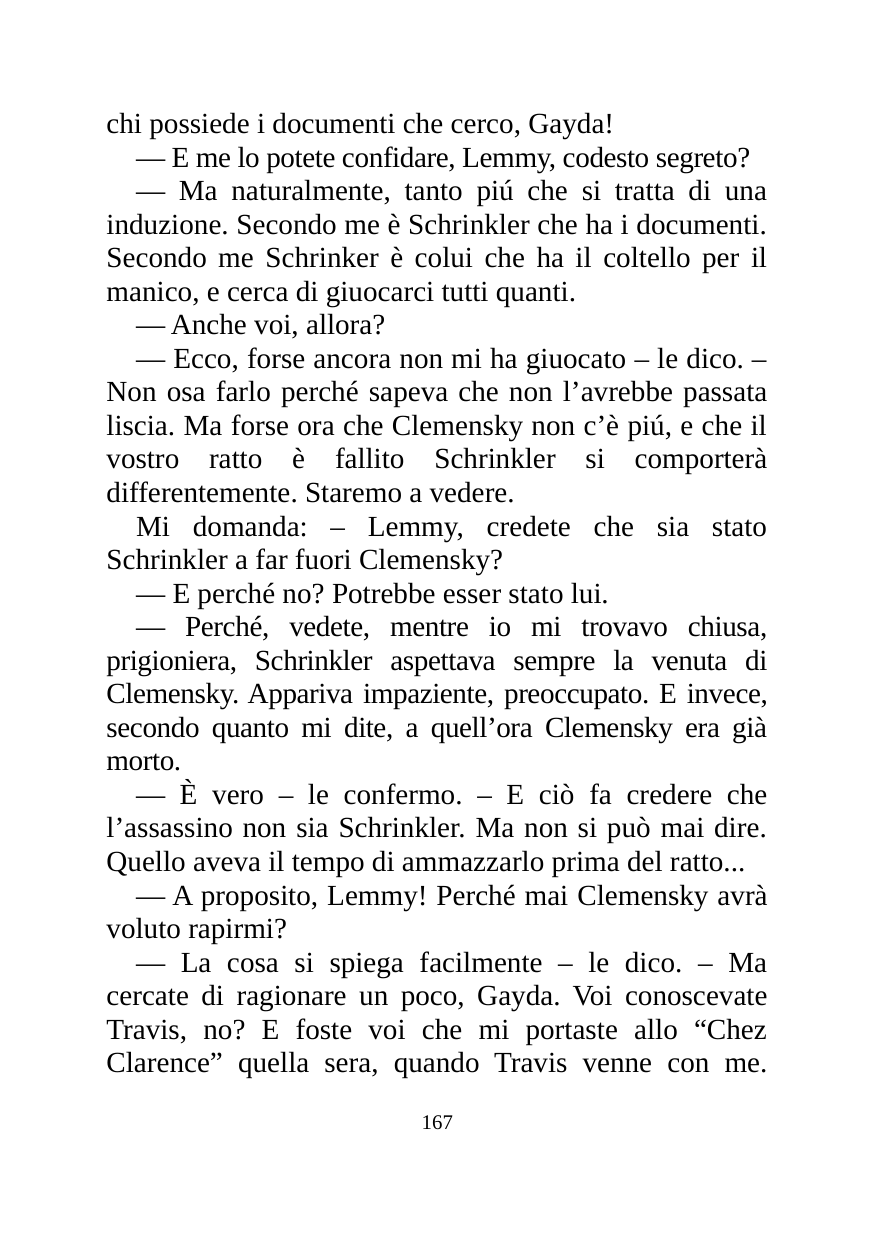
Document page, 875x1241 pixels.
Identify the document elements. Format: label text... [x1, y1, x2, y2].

text — E perché no? Potrebbe esser stato lui. [106, 576, 768, 609]
text — A proposito, Lemmy! Perché mai Clemensky avrà voluto rapirmi? [106, 878, 768, 945]
text — E me lo potete confidare, Lemmy, codesto segreto? [106, 140, 768, 173]
text chi possiede i documenti che cerco, Gayda! [106, 106, 768, 140]
text — Ecco, forse ancora non mi ha giuocato – le dico. – Non osa farlo perché sapeva che non l’avrebbe passata liscia. Ma forse ora che Clemensky non c’è piú, e che il vostro ratto è fallito Schrinkler si comporterà differentemente. Staremo a vedere. [106, 341, 768, 509]
text — È vero – le confermo. – E ciò fa credere che l’assassino non sia Schrinkler. Ma non si può mai dire. Quello aveva il tempo di ammazzarlo prima del ratto... [106, 777, 768, 878]
text — Anche voi, allora? [106, 307, 768, 341]
text — Ma naturalmente, tanto piú che si tratta di una induzione. Secondo me è Schrinkler che ha i documenti. Secondo me Schrinker è colui che ha il coltello per il manico, e cerca di giuocarci tutti quanti. [106, 173, 768, 307]
text Mi domanda: – Lemmy, credete che sia stato Schrinkler a far fuori Clemensky? [106, 509, 768, 576]
text — Perché, vedete, mentre io mi trovavo chiusa, prigioniera, Schrinkler aspettava sempre la venuta di Clemensky. Appariva impaziente, preoccupato. E invece, secondo quanto mi dite, a quell’ora Clemensky era già morto. [106, 609, 768, 777]
text — La cosa si spiega facilmente – le dico. – Ma cercate di ragionare un poco, Gayda. Voi conoscevate Travis, no? E foste voi che mi portaste allo “Chez Clarence” quella sera, quando Travis venne con me. [106, 945, 768, 1079]
